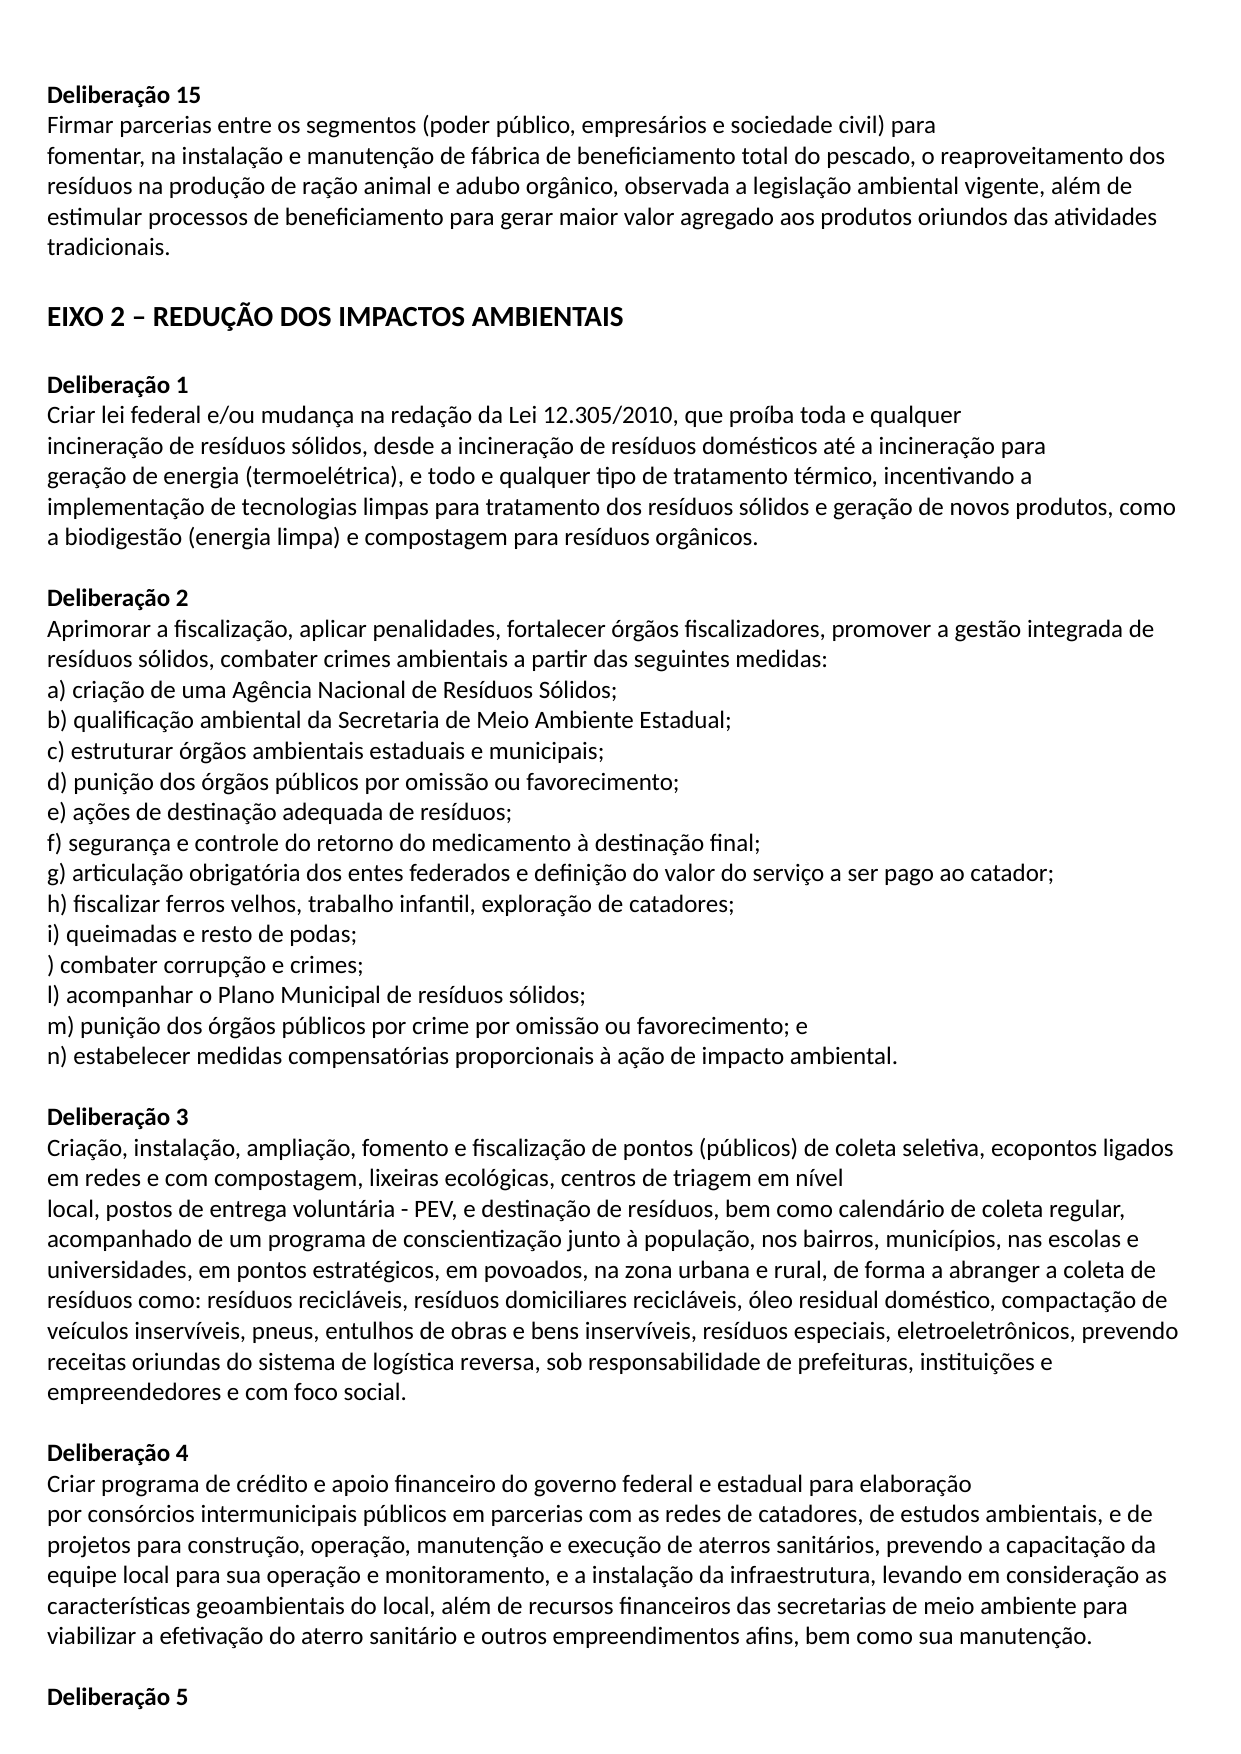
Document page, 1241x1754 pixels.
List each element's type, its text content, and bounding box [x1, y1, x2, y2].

text c) estruturar órgãos ambientais estaduais e municipais; [47, 735, 1181, 766]
text Deliberação 5 [47, 1681, 1181, 1712]
text d) punição dos órgãos públicos por omissão ou favorecimento; [47, 766, 1181, 796]
text local, postos de entrega voluntária - PEV, e destinação de resíduos, bem como calendário de coleta regular, acompanhado de um programa de conscientização junto à população, nos bairros, municípios, nas escolas e universidades, em pontos estratégicos, em povoados, na zona urbana e rural, de forma a abranger a coleta de resíduos como: resíduos recicláveis, resíduos domiciliares recicláveis, óleo residual doméstico, compactação de veículos inservíveis, pneus, entulhos de obras e bens inservíveis, resíduos especiais, eletroeletrônicos, prevendo receitas oriundas do sistema de logística reversa, sob responsabilidade de prefeituras, instituições e empreendedores e com foco social. [47, 1193, 1181, 1407]
text Deliberação 1 [47, 369, 1181, 399]
text Firmar parcerias entre os segmentos (poder público, empresários e sociedade civil) para [47, 109, 1181, 140]
text h) fiscalizar ferros velhos, trabalho infantil, exploração de catadores; [47, 888, 1181, 918]
text i) queimadas e resto de podas; [47, 918, 1181, 949]
text Criação, instalação, ampliação, fomento e fiscalização de pontos (públicos) de coleta seletiva, ecopontos ligados em redes e com compostagem, lixeiras ecológicas, centros de triagem em nível [47, 1132, 1181, 1193]
text ) combater corrupção e crimes; [47, 949, 1181, 979]
text e) ações de destinação adequada de resíduos; [47, 796, 1181, 827]
text Aprimorar a fiscalização, aplicar penalidades, fortalecer órgãos fiscalizadores, promover a gestão integrada de resíduos sólidos, combater crimes ambientais a partir das seguintes medidas: [47, 613, 1181, 674]
text Deliberação 2 [47, 583, 1181, 613]
text n) estabelecer medidas compensatórias proporcionais à ação de impacto ambiental. [47, 1040, 1181, 1071]
text Criar programa de crédito e apoio financeiro do governo federal e estadual para elaboração [47, 1468, 1181, 1498]
text Deliberação 3 [47, 1101, 1181, 1132]
text por consórcios intermunicipais públicos em parcerias com as redes de catadores, de estudos ambientais, e de projetos para construção, operação, manutenção e execução de aterros sanitários, prevendo a capacitação da equipe local para sua operação e monitoramento, e a instalação da infraestrutura, levando em consideração as características geoambientais do local, além de recursos financeiros das secretarias de meio ambiente para viabilizar a efetivação do aterro sanitário e outros empreendimentos afins, bem como sua manutenção. [47, 1498, 1181, 1651]
text Criar lei federal e/ou mudança na redação da Lei 12.305/2010, que proíba toda e qualquer [47, 399, 1181, 430]
text EIXO 2 – REDUÇÃO DOS IMPACTOS AMBIENTAIS [47, 298, 1181, 333]
text l) acompanhar o Plano Municipal de resíduos sólidos; [47, 979, 1181, 1010]
text implementação de tecnologias limpas para tratamento dos resíduos sólidos e geração de novos produtos, como a biodigestão (energia limpa) e compostagem para resíduos orgânicos. [47, 491, 1181, 552]
text Deliberação 4 [47, 1437, 1181, 1468]
text g) articulação obrigatória dos entes federados e definição do valor do serviço a ser pago ao catador; [47, 857, 1181, 888]
text geração de energia (termoelétrica), e todo e qualquer tipo de tratamento térmico, incentivando a [47, 461, 1181, 491]
text incineração de resíduos sólidos, desde a incineração de resíduos domésticos até a incineração para [47, 430, 1181, 461]
text b) qualificação ambiental da Secretaria de Meio Ambiente Estadual; [47, 705, 1181, 735]
text f) segurança e controle do retorno do medicamento à destinação final; [47, 827, 1181, 857]
text a) criação de uma Agência Nacional de Resíduos Sólidos; [47, 674, 1181, 705]
text Deliberação 15 [47, 79, 1181, 109]
text m) punição dos órgãos públicos por crime por omissão ou favorecimento; e [47, 1010, 1181, 1040]
text fomentar, na instalação e manutenção de fábrica de beneficiamento total do pescado, o reaproveitamento dos resíduos na produção de ração animal e adubo orgânico, observada a legislação ambiental vigente, além de estimular processos de beneficiamento para gerar maior valor agregado aos produtos oriundos das atividades tradicionais. [47, 140, 1181, 262]
